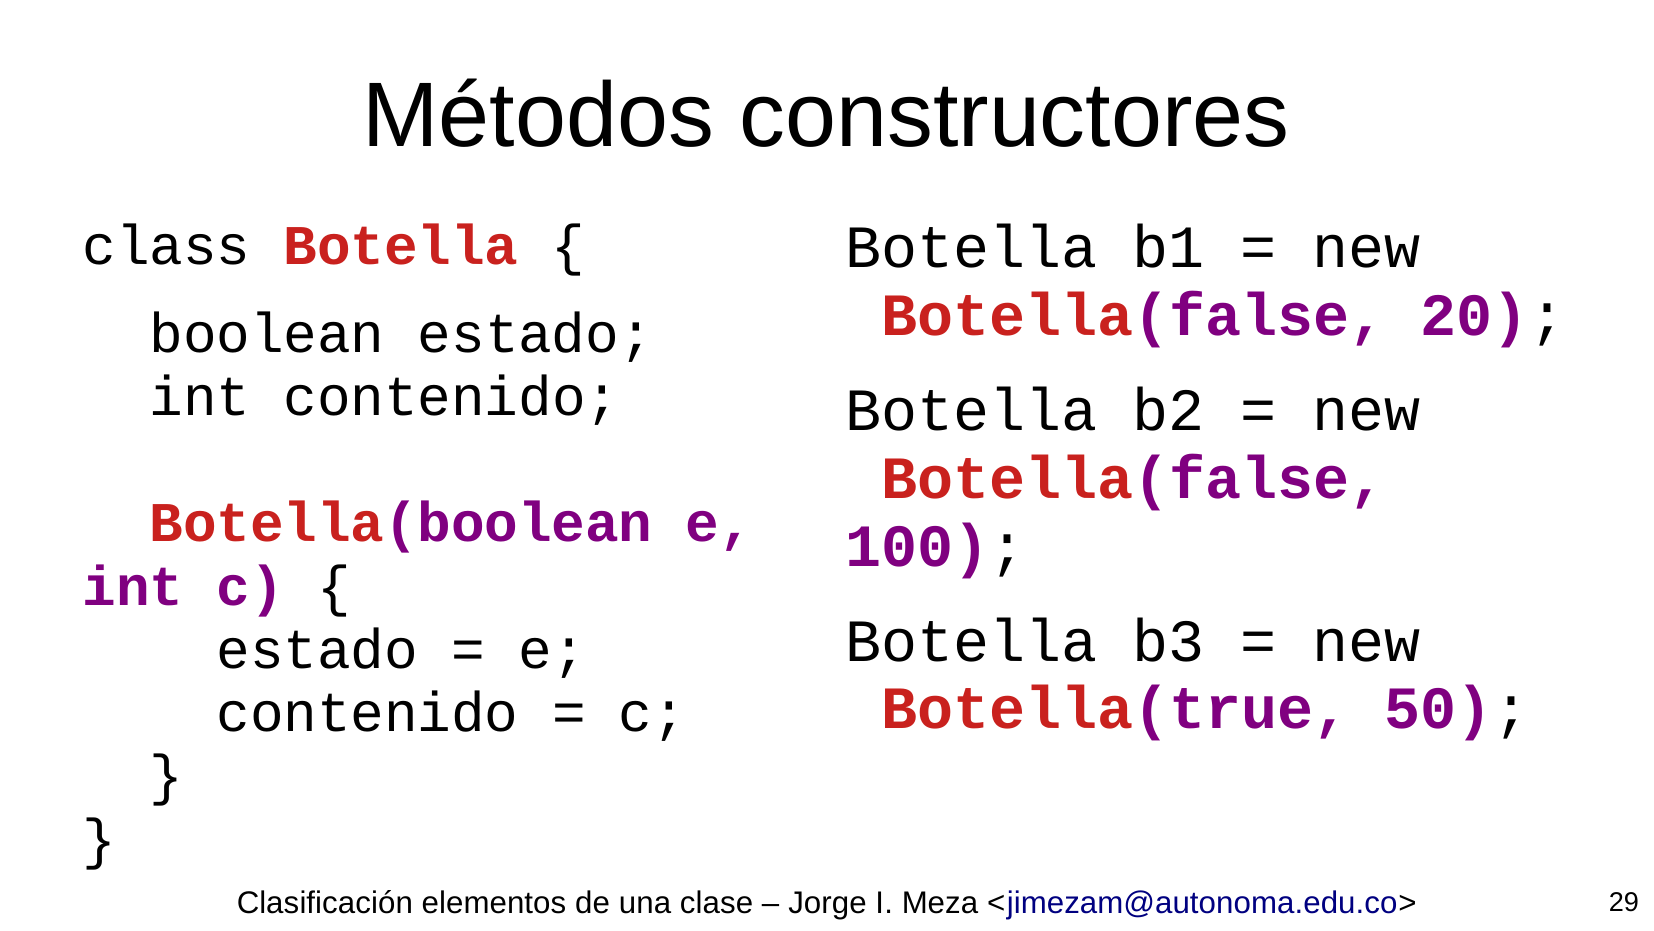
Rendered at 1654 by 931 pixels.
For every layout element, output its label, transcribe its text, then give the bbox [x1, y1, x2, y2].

title Métodos constructores [82, 37, 1571, 193]
list Botella b1 = new Botella(false, 20); Botella b2 = new Botella(false, 100); Botella b3 = new Botella(true, 50); [845, 217, 1572, 879]
list class Botella { boolean estado; int contenido; Botella(boolean e, int c) { estado = e; contenido = c; } } [82, 217, 809, 879]
